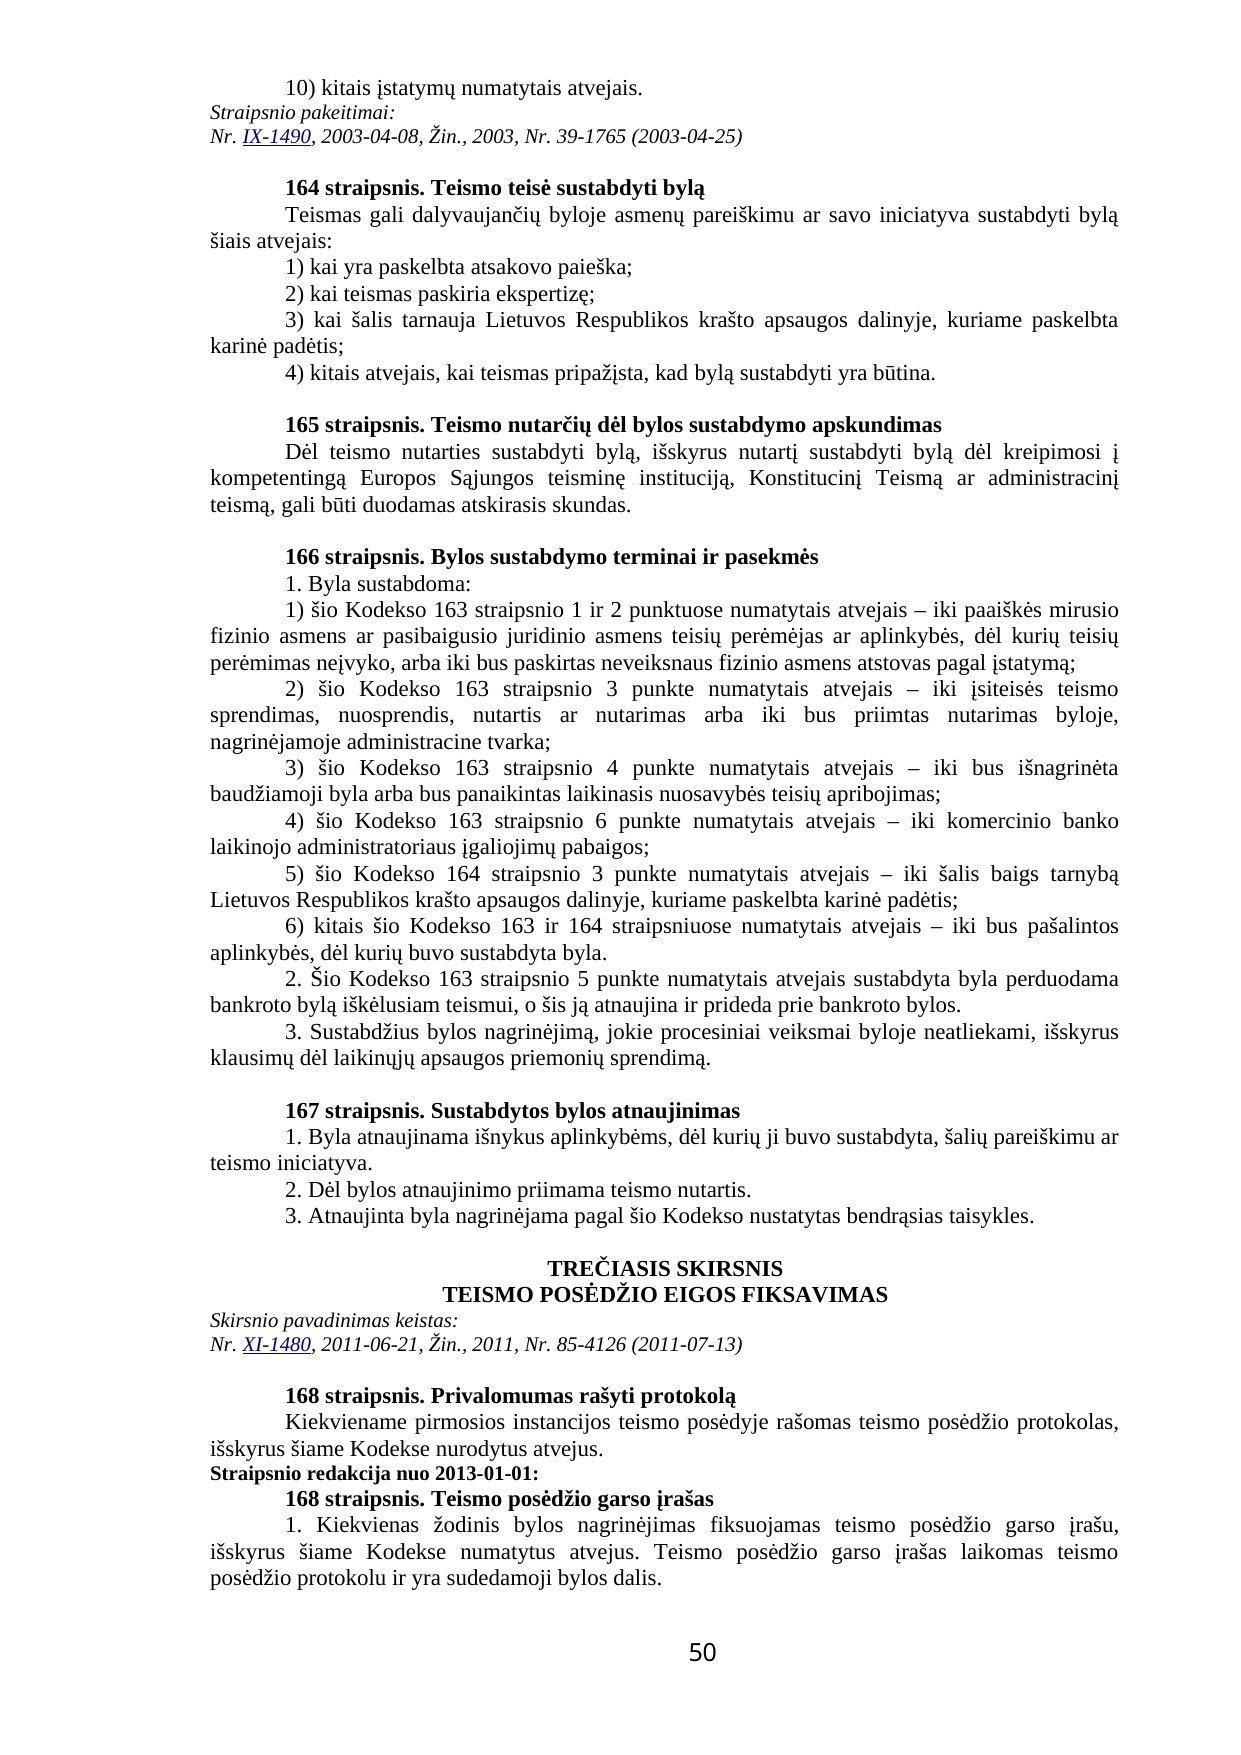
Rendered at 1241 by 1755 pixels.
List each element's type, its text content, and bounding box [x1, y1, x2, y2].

text 1. Kiekvienas žodinis bylos nagrinėjimas fiksuojamas teismo posėdžio garso įrašu, išskyrus šiame Kodekse numatytus atvejus. Teismo posėdžio garso įrašas laikomas teismo posėdžio protokolu ir yra sudedamoji bylos dalis. [210, 1512, 1120, 1591]
text Nr. XI-1480, 2011-06-21, Žin., 2011, Nr. 85-4126 (2011-07-13) [210, 1332, 1120, 1356]
text 3. Sustabdžius bylos nagrinėjimą, jokie procesiniai veiksmai byloje neatliekami, išskyrus klausimų dėl laikinųjų apsaugos priemonių sprendimą. [210, 1018, 1120, 1070]
text 1. Byla atnaujinama išnykus aplinkybėms, dėl kurių ji buvo sustabdyta, šalių pareiškimu ar teismo iniciatyva. [210, 1123, 1120, 1176]
text 1. Byla sustabdoma: [210, 570, 1120, 596]
text 3) šio Kodekso 163 straipsnio 4 punkte numatytais atvejais – iki bus išnagrinėta baudžiamoji byla arba bus panaikintas laikinasis nuosavybės teisių apribojimas; [210, 754, 1120, 807]
text 3. Atnaujinta byla nagrinėjama pagal šio Kodekso nustatytas bendrąsias taisykles. [210, 1202, 1120, 1228]
text 164 straipsnis. Teismo teisė sustabdyti bylą [210, 174, 1120, 201]
text 166 straipsnis. Bylos sustabdymo terminai ir pasekmės [210, 543, 1120, 570]
text Teismas gali dalyvaujančių byloje asmenų pareiškimu ar savo iniciatyva sustabdyti bylą šiais atvejais: [210, 201, 1120, 253]
text 3) kai šalis tarnauja Lietuvos Respublikos krašto apsaugos dalinyje, kuriame paskelbta karinė padėtis; [210, 306, 1120, 359]
text 5) šio Kodekso 164 straipsnio 3 punkte numatytais atvejais – iki šalis baigs tarnybą Lietuvos Respublikos krašto apsaugos dalinyje, kuriame paskelbta karinė padėtis; [210, 859, 1120, 912]
text 2) šio Kodekso 163 straipsnio 3 punkte numatytais atvejais – iki įsiteisės teismo sprendimas, nuosprendis, nutartis ar nutarimas arba iki bus priimtas nutarimas byloje, nagrinėjamoje administracine tvarka; [210, 675, 1120, 754]
subtitle Trečiasis skirsnis [210, 1255, 1120, 1281]
text 2) kai teismas paskiria ekspertizę; [210, 280, 1120, 306]
text 168 straipsnis. Privalomumas rašyti protokolą [210, 1382, 1120, 1408]
text 10) kitais įstatymų numatytais atvejais. [210, 73, 1120, 100]
text Kiekviename pirmosios instancijos teismo posėdyje rašomas teismo posėdžio protokolas, išskyrus šiame Kodekse nurodytus atvejus. [210, 1408, 1120, 1461]
text Straipsnio redakcija nuo 2013-01-01: [210, 1461, 1120, 1485]
text 6) kitais šio Kodekso 163 ir 164 straipsniuose numatytais atvejais – iki bus pašalintos aplinkybės, dėl kurių buvo sustabdyta byla. [210, 912, 1120, 965]
text 168 straipsnis. Teismo posėdžio garso įrašas [210, 1485, 1120, 1512]
text Dėl teismo nutarties sustabdyti bylą, išskyrus nutartį sustabdyti bylą dėl kreipimosi į kompetentingą Europos Sąjungos teisminę instituciją, Konstitucinį Teismą ar administracinį teismą, gali būti duodamas atskirasis skundas. [210, 438, 1120, 517]
text Skirsnio pavadinimas keistas: [210, 1308, 1120, 1332]
text Nr. IX-1490, 2003-04-08, Žin., 2003, Nr. 39-1765 (2003-04-25) [210, 124, 1120, 148]
text 1) šio Kodekso 163 straipsnio 1 ir 2 punktuose numatytais atvejais – iki paaiškės mirusio fizinio asmens ar pasibaigusio juridinio asmens teisių perėmėjas ar aplinkybės, dėl kurių teisių perėmimas neįvyko, arba iki bus paskirtas neveiksnaus fizinio asmens atstovas pagal įstatymą; [210, 596, 1120, 675]
text 2. Šio Kodekso 163 straipsnio 5 punkte numatytais atvejais sustabdyta byla perduodama bankroto bylą iškėlusiam teismui, o šis ją atnaujina ir prideda prie bankroto bylos. [210, 965, 1120, 1018]
text 165 straipsnis. Teismo nutarčių dėl bylos sustabdymo apskundimas [210, 412, 1120, 438]
text Straipsnio pakeitimai: [210, 100, 1120, 124]
text 4) kitais atvejais, kai teismas pripažįsta, kad bylą sustabdyti yra būtina. [210, 359, 1120, 385]
text 1) kai yra paskelbta atsakovo paieška; [210, 253, 1120, 280]
text 4) šio Kodekso 163 straipsnio 6 punkte numatytais atvejais – iki komercinio banko laikinojo administratoriaus įgaliojimų pabaigos; [210, 807, 1120, 859]
text 167 straipsnis. Sustabdytos bylos atnaujinimas [210, 1097, 1120, 1123]
subtitle TEISMO POSĖDŽIO EIGOS FIKSAVIMAS [210, 1281, 1120, 1308]
text 2. Dėl bylos atnaujinimo priimama teismo nutartis. [210, 1176, 1120, 1202]
